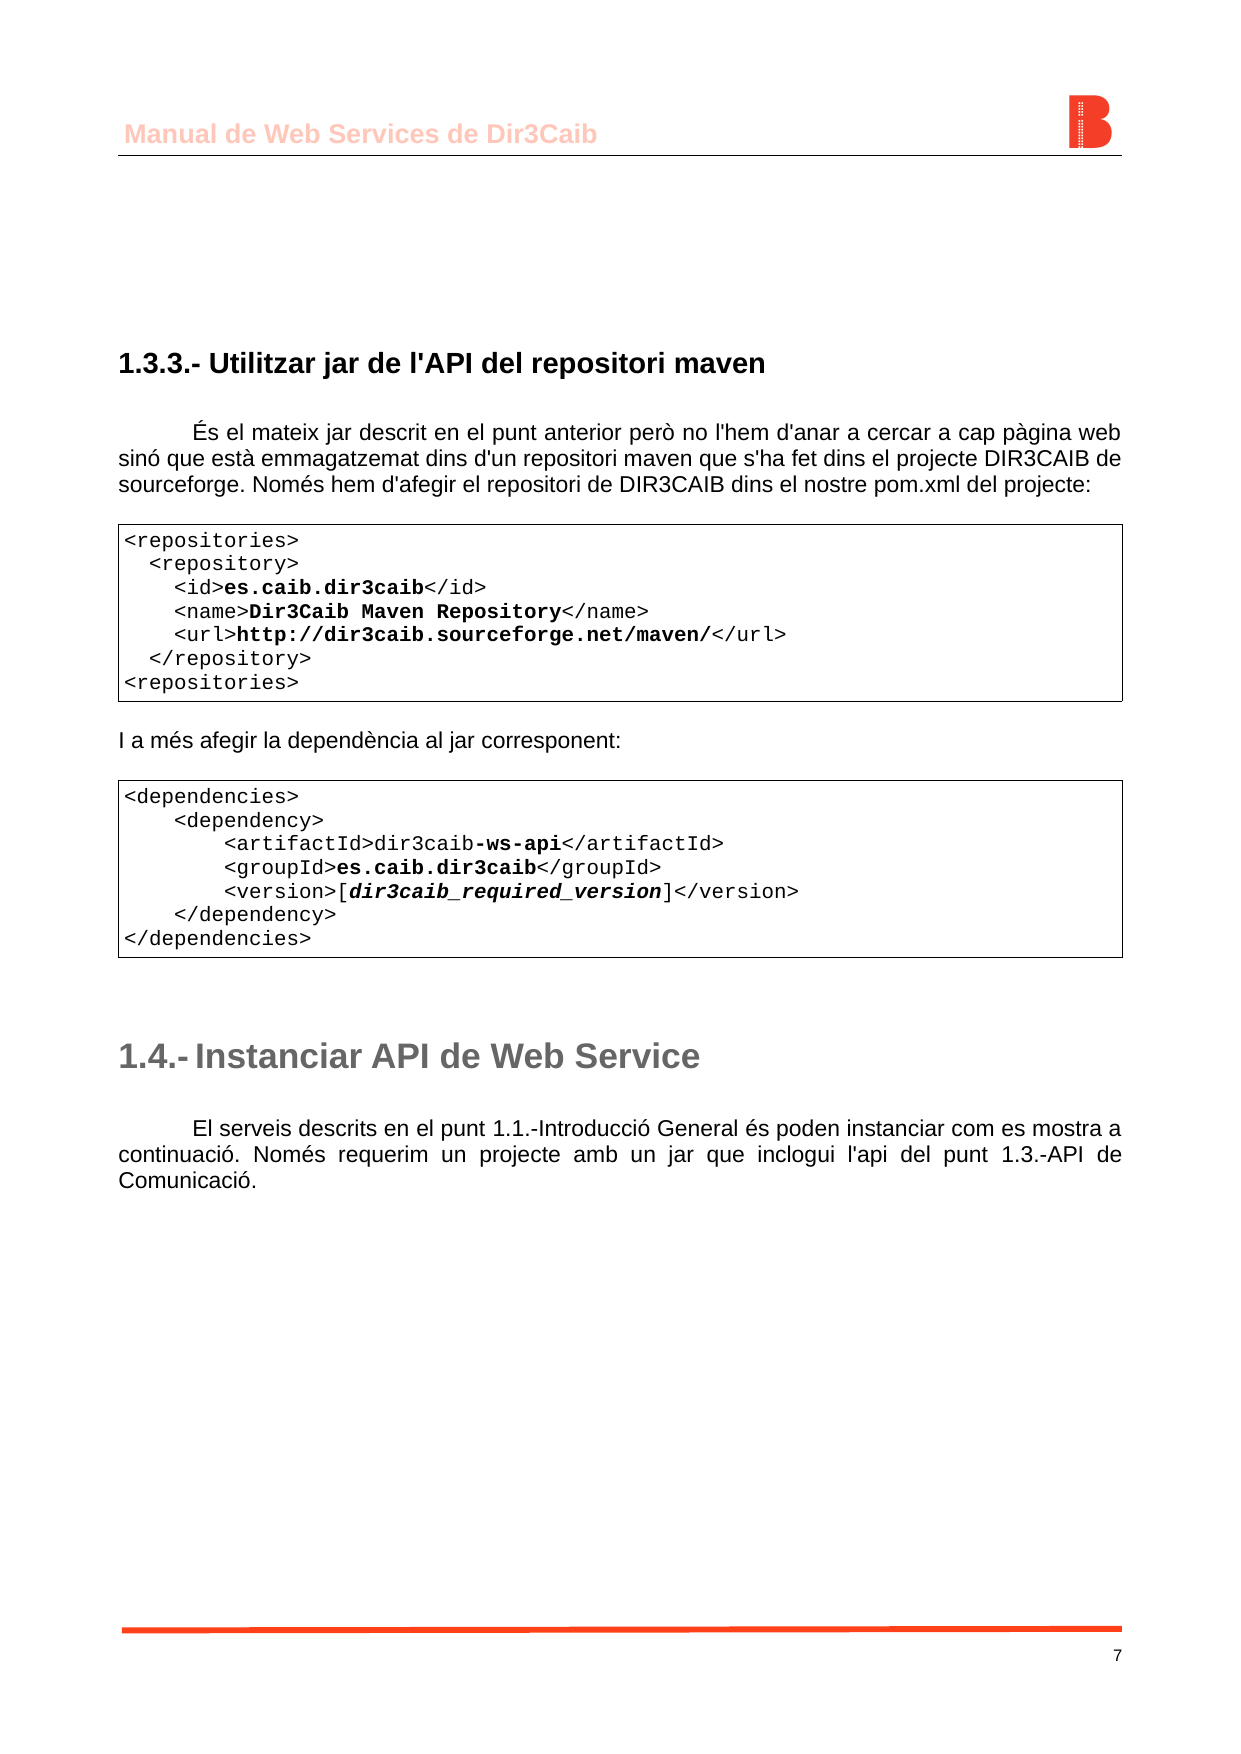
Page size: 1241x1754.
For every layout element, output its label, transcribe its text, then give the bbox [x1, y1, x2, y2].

picture [1063, 94, 1117, 150]
text El serveis descrits en el punt 1.1.-Introducció General és poden instanciar com es mostra a continuació. Només requerim un projecte amb un jar que inclogui l'api del punt 1.3.-API de Comunicació. [118, 1115, 1122, 1194]
subtitle Utilitzar jar de l'API del repositori maven [118, 346, 1122, 380]
table_header <repositories> <repository> <id>es.caib.dir3caib</id> <name>Dir3Caib Maven Repository</name> <url>http://dir3caib.sourceforge.net/maven/</url> </repository> <repositories> [119, 525, 1122, 701]
text I a més afegir la dependència al jar corresponent: [118, 727, 1122, 754]
table_header <dependencies> <dependency> <artifactId>dir3caib-ws-api</artifactId> <groupId>es.caib.dir3caib</groupId> <version>[dir3caib_required_version]</version> </dependency> </dependencies> [119, 781, 1122, 957]
subtitle Instanciar API de Web Service [118, 1035, 1122, 1076]
text És el mateix jar descrit en el punt anterior però no l'hem d'anar a cercar a cap pàgina web sinó que està emmagatzemat dins d'un repositori maven que s'ha fet dins el projecte DIR3CAIB de sourceforge. Només hem d'afegir el repositori de DIR3CAIB dins el nostre pom.xml del projecte: [118, 418, 1122, 498]
